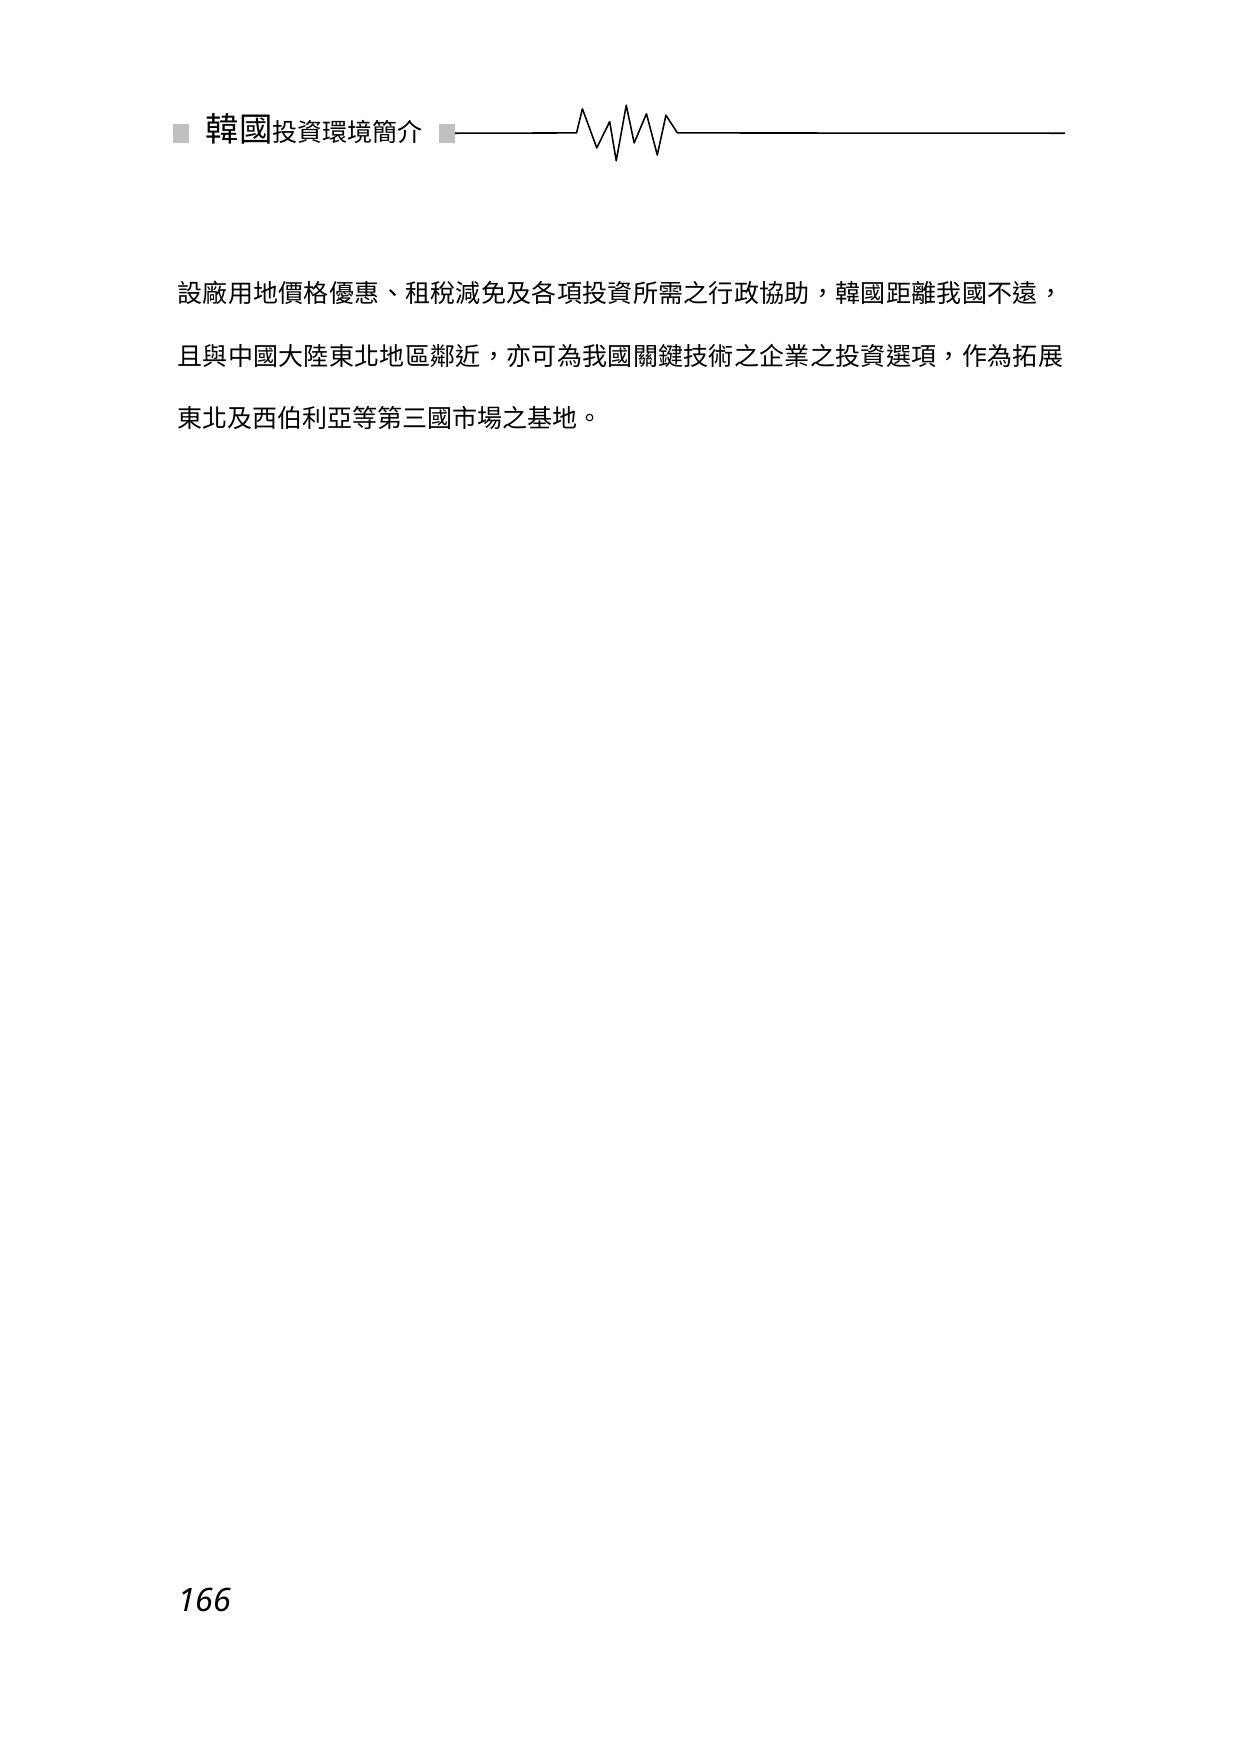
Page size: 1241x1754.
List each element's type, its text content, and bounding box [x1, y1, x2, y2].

text 設廠用地價格優惠、租稅減免及各項投資所需之行政協助，韓國距離我國不遠，且與中國大陸東北地區鄰近，亦可為我國關鍵技術之企業之投資選項，作為拓展東北及西伯利亞等第三國市場之基地。 [177, 250, 1063, 438]
